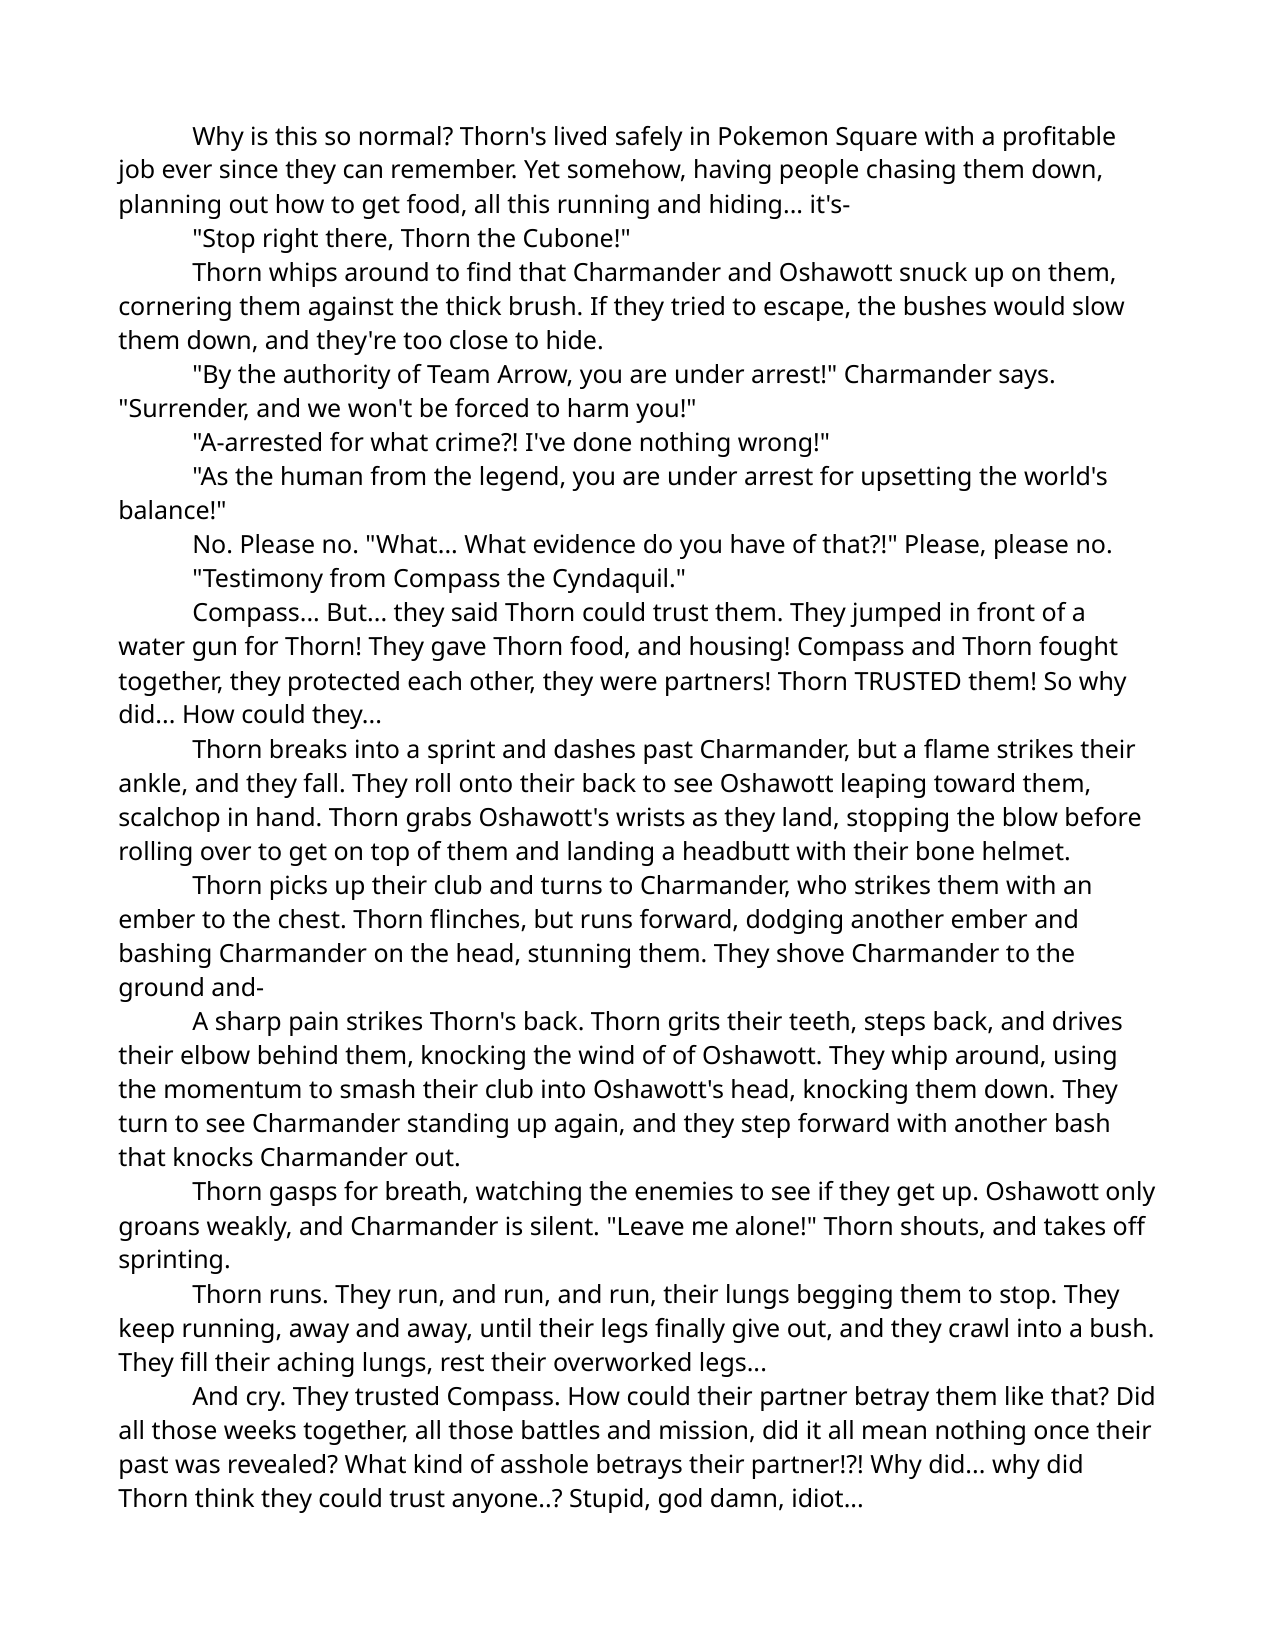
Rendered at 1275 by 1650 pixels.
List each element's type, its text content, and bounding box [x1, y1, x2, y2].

text Thorn breaks into a sprint and dashes past Charmander, but a flame strikes their ankle, and they fall. They roll onto their back to see Oshawott leaping toward them, scalchop in hand. Thorn grabs Oshawott's wrists as they land, stopping the blow before rolling over to get on top of them and landing a headbutt with their bone helmet. [118, 731, 1157, 867]
text "Stop right there, Thorn the Cubone!" [118, 220, 1157, 254]
text Thorn runs. They run, and run, and run, their lungs begging them to stop. They keep running, away and away, until their legs finally give out, and they crawl into a bush. They fill their aching lungs, rest their overworked legs... [118, 1276, 1157, 1378]
text Thorn picks up their club and turns to Charmander, who strikes them with an ember to the chest. Thorn flinches, but runs forward, dodging another ember and bashing Charmander on the head, stunning them. They shove Charmander to the ground and- [118, 867, 1157, 1004]
text Why is this so normal? Thorn's lived safely in Pokemon Square with a profitable job ever since they can remember. Yet somehow, having people chasing them down, planning out how to get food, all this running and hiding... it's- [118, 118, 1157, 220]
text No. Please no. "What... What evidence do you have of that?!" Please, please no. [118, 527, 1157, 561]
text Thorn gasps for breath, watching the enemies to see if they get up. Oshawott only groans weakly, and Charmander is silent. "Leave me alone!" Thorn shouts, and takes off sprinting. [118, 1174, 1157, 1276]
text A sharp pain strikes Thorn's back. Thorn grits their teeth, steps back, and drives their elbow behind them, knocking the wind of of Oshawott. They whip around, using the momentum to smash their club into Oshawott's head, knocking them down. They turn to see Charmander standing up again, and they step forward with another bash that knocks Charmander out. [118, 1004, 1157, 1174]
text And cry. They trusted Compass. How could their partner betray them like that? Did all those weeks together, all those battles and mission, did it all mean nothing once their past was revealed? What kind of asshole betrays their partner!?! Why did... why did Thorn think they could trust anyone..? Stupid, god damn, idiot... [118, 1378, 1157, 1515]
text "Testimony from Compass the Cyndaquil." [118, 561, 1157, 595]
text "By the authority of Team Arrow, you are under arrest!" Charmander says. "Surrender, and we won't be forced to harm you!" [118, 357, 1157, 425]
text Compass... But... they said Thorn could trust them. They jumped in front of a water gun for Thorn! They gave Thorn food, and housing! Compass and Thorn fought together, they protected each other, they were partners! Thorn TRUSTED them! So why did... How could they... [118, 595, 1157, 731]
text "A-arrested for what crime?! I've done nothing wrong!" [118, 425, 1157, 459]
text Thorn whips around to find that Charmander and Oshawott snuck up on them, cornering them against the thick brush. If they tried to escape, the bushes would slow them down, and they're too close to hide. [118, 254, 1157, 357]
text "As the human from the legend, you are under arrest for upsetting the world's balance!" [118, 459, 1157, 527]
